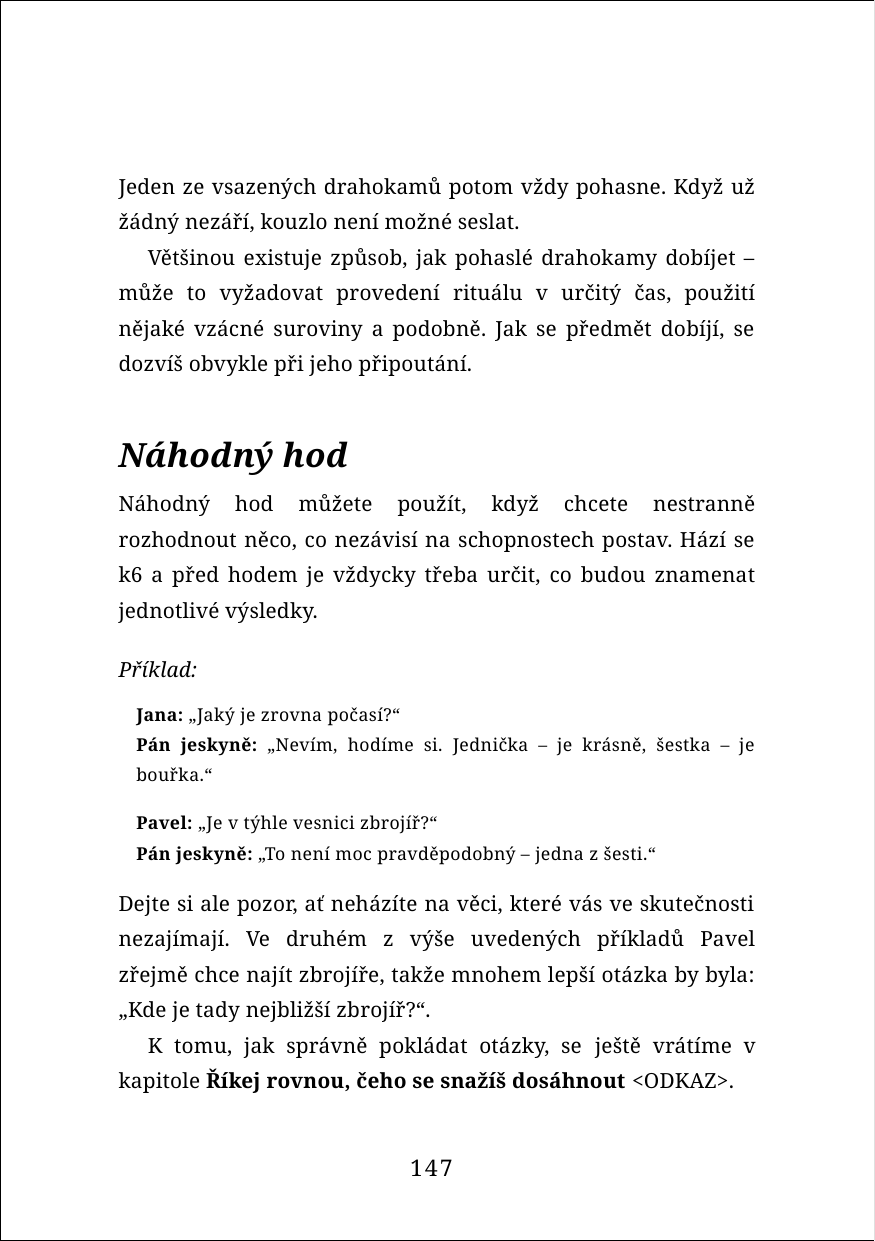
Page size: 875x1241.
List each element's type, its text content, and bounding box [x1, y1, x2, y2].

text Jana: „Jaký je zrovna počasí?“ Pán jeskyně: „Nevím, hodíme si. Jednička – je krásně, šestka – je bouřka.“ [136, 702, 756, 787]
text Dejte si ale pozor, ať neházíte na věci, které vás ve skutečnosti nezajímají. Ve druhém z výše uvedených příkladů Pavel zřejmě chce najít zbrojíře, takže mnohem lepší otázka by byla: „Kde je tady nejbližší zbrojíř?“. K tomu, jak správně pokládat otázky, se ještě vrátíme v kapitole Říkej rovnou, čeho se snažíš dosáhnout <ODKAZ>. [118, 889, 756, 1095]
text Pavel: „Je v týhle vesnici zbrojíř?“ Pán jeskyně: „To není moc pravděpodobný – jedna z šesti.“ [136, 811, 756, 865]
text Jeden ze vsazených drahokamů potom vždy pohasne. Když už žádný nezáří, kouzlo není možné seslat. Většinou existuje způsob, jak pohaslé drahokamy dobíjet – může to vyžadovat provedení rituálu v určitý čas, použití nějaké vzácné suroviny a podobně. Jak se předmět dobíjí, se dozvíš obvykle při jeho připoutání. [118, 172, 756, 378]
text Náhodný hod můžete použít, když chcete nestranně rozhodnout něco, co nezávisí na schopnostech postav. Hází se k6 a před hodem je vždycky třeba určit, co budou znamenat jednotlivé výsledky. [118, 489, 756, 624]
subtitle Náhodný hod [118, 432, 756, 478]
text Příklad: [118, 655, 756, 683]
